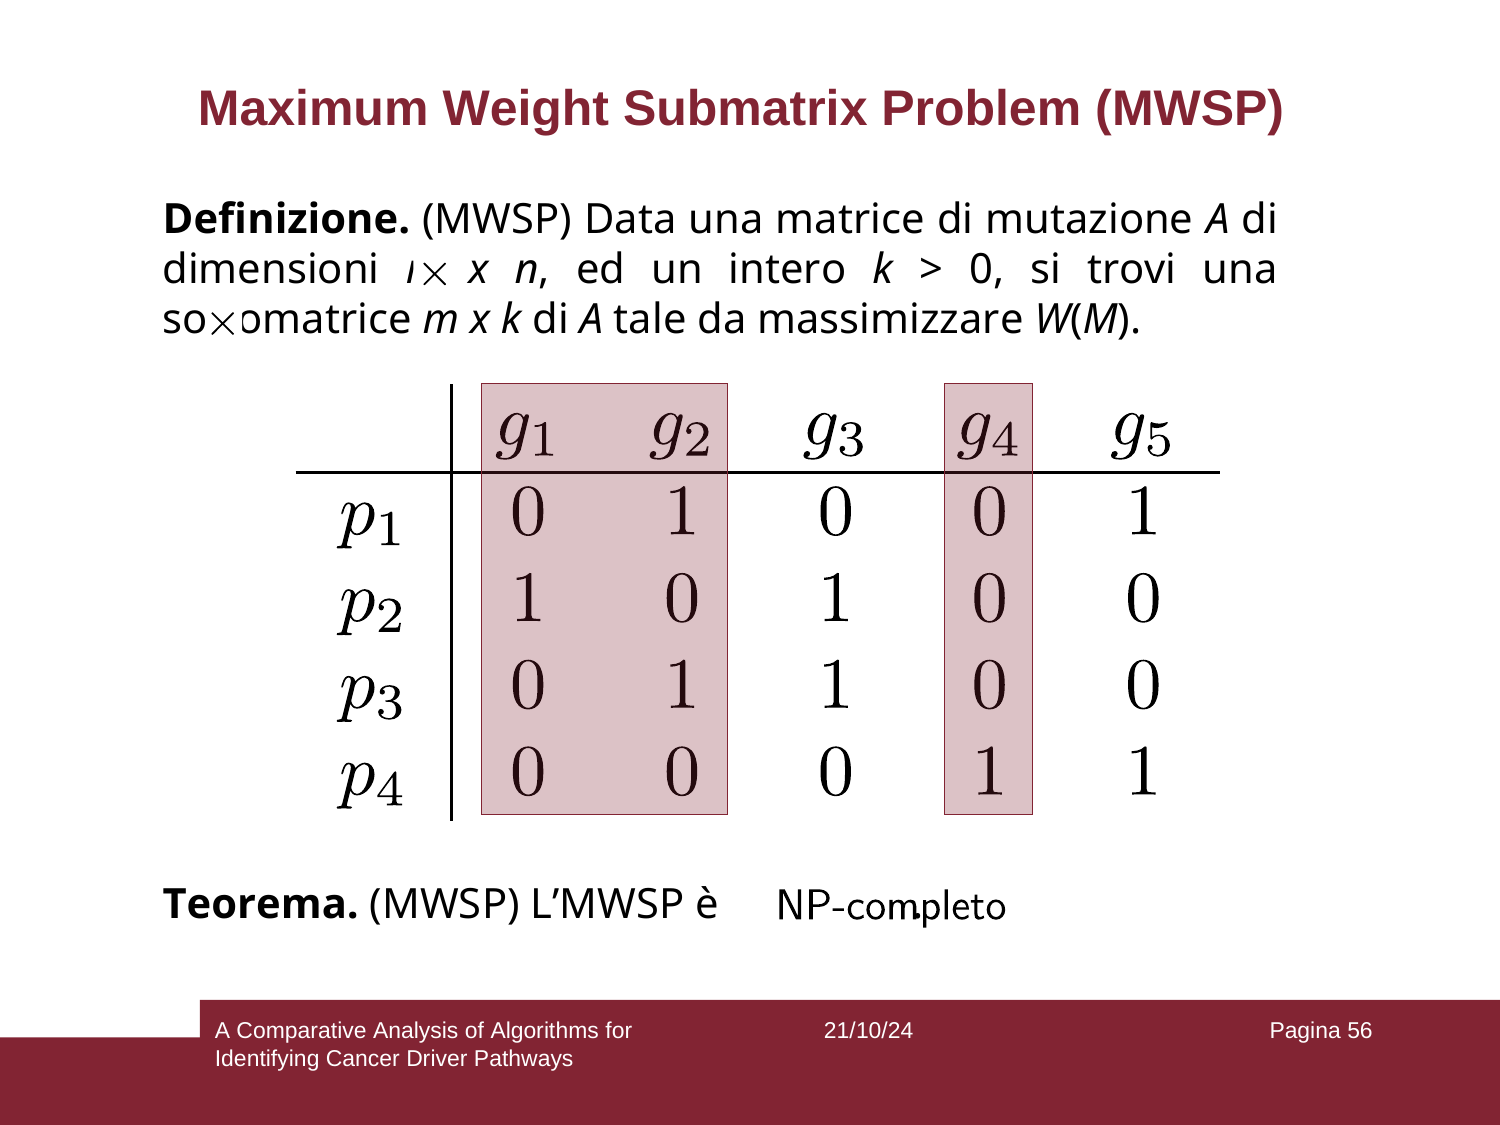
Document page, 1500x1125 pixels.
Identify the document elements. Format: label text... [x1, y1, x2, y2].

picture [295, 384, 1241, 827]
text_box 21/10/24 [712, 1008, 1026, 1084]
title Maximum Weight Submatrix Problem (MWSP) [183, 67, 1400, 150]
picture [779, 889, 1006, 928]
text_box Definizione. (MWSP) Data una matrice di mutazione A di dimensioni m x n, ed un intero k > 0, si trovi una sottomatrice m x k di A tale da massimizzare W(M). [147, 184, 1359, 350]
text_box Teorema. (MWSP) L’MWSP è . [147, 869, 1359, 935]
picture [416, 262, 446, 286]
picture [204, 312, 234, 336]
text_box [481, 383, 728, 815]
text_box Pagina <numero> [1074, 1008, 1388, 1084]
text_box [944, 383, 1033, 815]
text_box A Comparative Analysis of Algorithms for Identifying Cancer Driver Pathways [199, 1008, 676, 1084]
text_box [206, 291, 243, 342]
text_box [413, 243, 452, 297]
